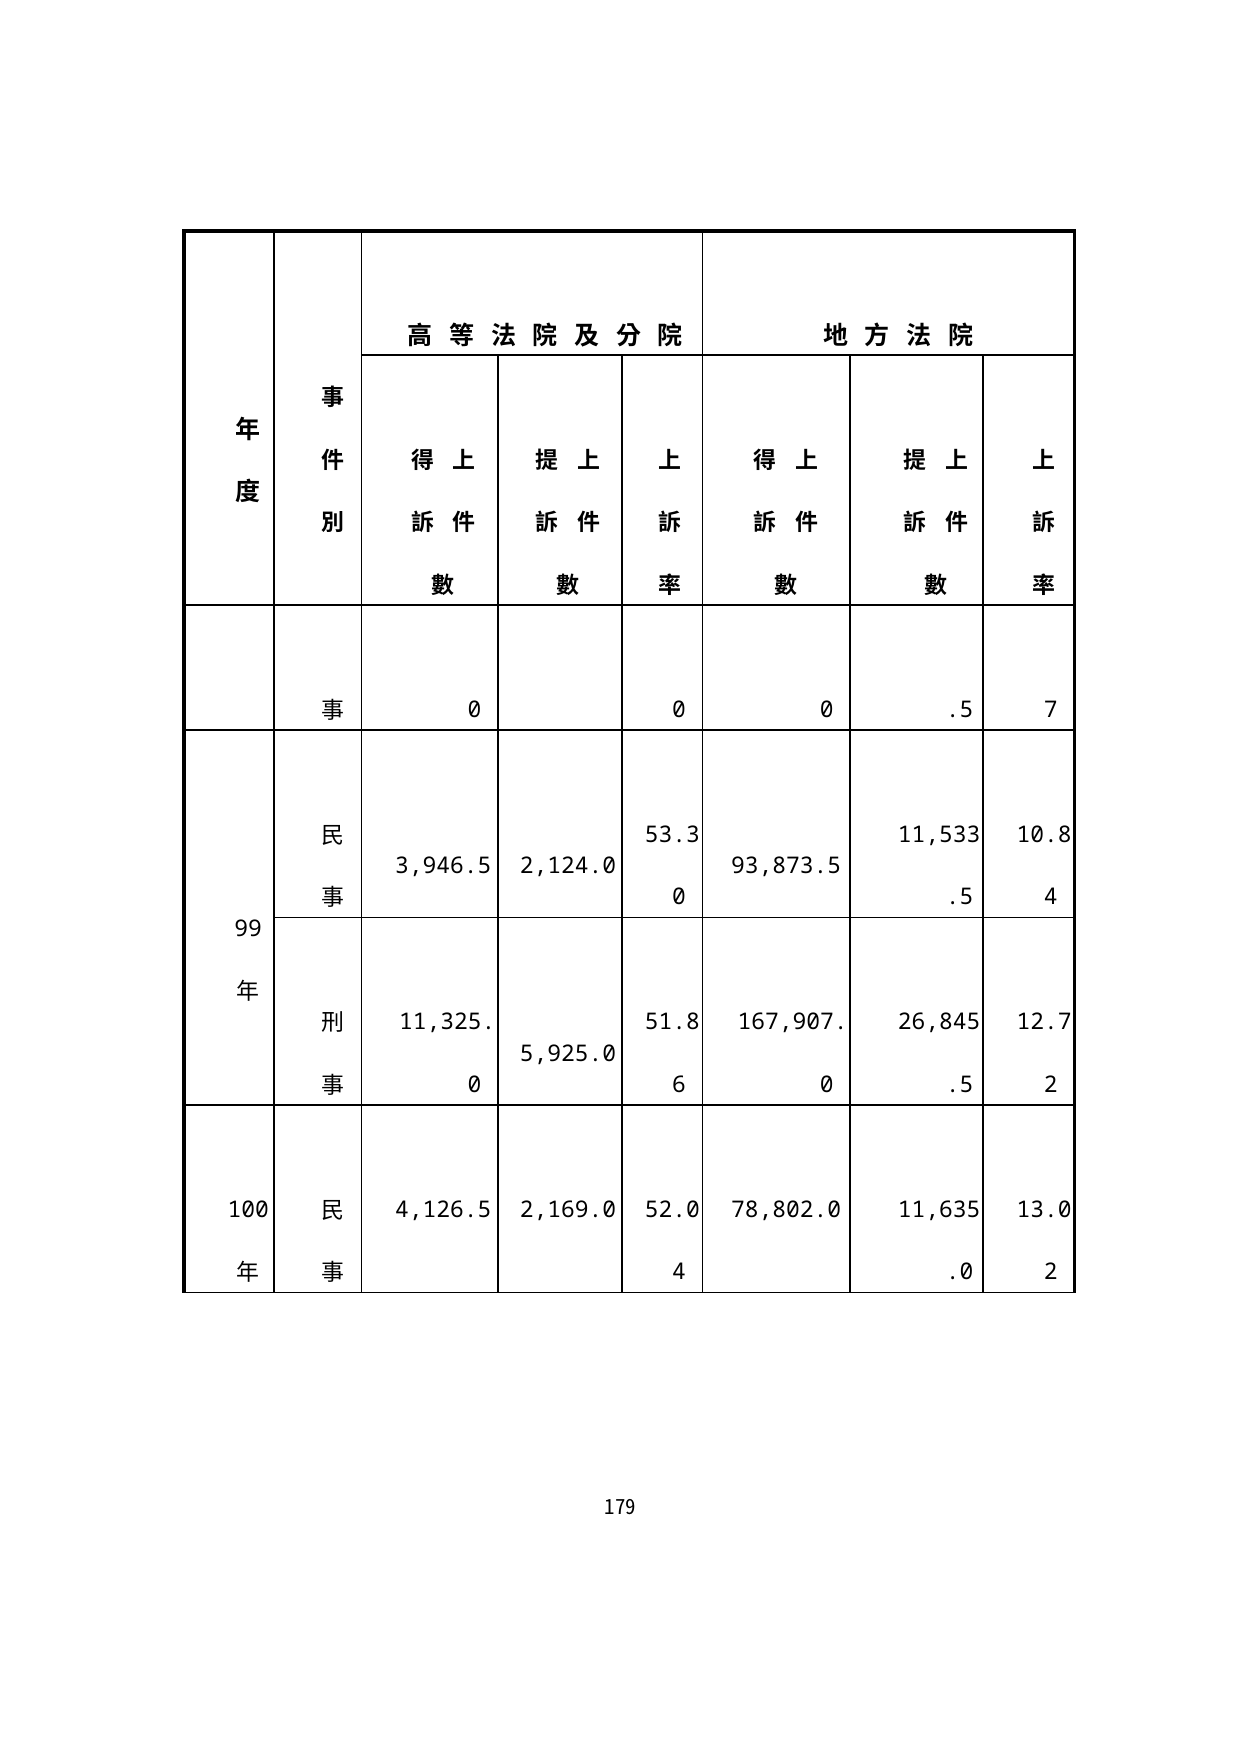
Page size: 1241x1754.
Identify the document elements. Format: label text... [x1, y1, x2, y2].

table_cell [499, 606, 621, 729]
table_header 地方法院 [703, 233, 1073, 354]
table_cell 事 [275, 606, 361, 729]
table_cell 提上訴件數 [499, 356, 621, 604]
table_cell [186, 606, 273, 729]
table_header 事件別 [275, 233, 361, 604]
table_cell 167,907.0 [703, 918, 849, 1104]
table_cell 刑事 [275, 918, 361, 1104]
table_cell 11,533.5 [851, 731, 982, 917]
table_cell 民事 [275, 1106, 361, 1292]
table_cell 0 [362, 606, 497, 729]
table_cell 13.02 [984, 1106, 1073, 1292]
table_cell 100年 [186, 1106, 273, 1292]
table_cell 26,845.5 [851, 918, 982, 1104]
table_cell 10.84 [984, 731, 1073, 917]
table_cell 上訴率 [984, 356, 1073, 604]
table_cell 11,635.0 [851, 1106, 982, 1292]
table_cell 12.72 [984, 918, 1073, 1104]
table_cell 得上訴件數 [362, 356, 497, 604]
table_cell 民事 [275, 731, 361, 917]
table_cell 4,126.5 [362, 1106, 497, 1292]
table_header 年度 [186, 233, 273, 604]
table_cell 11,325.0 [362, 918, 497, 1104]
table_cell 7 [984, 606, 1073, 729]
table_cell 52.04 [623, 1106, 702, 1292]
table_cell 51.86 [623, 918, 702, 1104]
table_cell 93,873.5 [703, 731, 849, 917]
table_cell 78,802.0 [703, 1106, 849, 1292]
table_cell 2,169.0 [499, 1106, 621, 1292]
table_cell 0 [703, 606, 849, 729]
table_cell 5,925.0 [499, 918, 621, 1104]
table_cell 2,124.0 [499, 731, 621, 917]
table_cell 0 [623, 606, 702, 729]
table_header 高等法院及分院 [362, 233, 702, 354]
table_cell 53.30 [623, 731, 702, 917]
table_cell .5 [851, 606, 982, 729]
table_cell 99年 [186, 731, 273, 1104]
table_cell 得上訴件數 [703, 356, 849, 604]
table_cell 上訴率 [623, 356, 702, 604]
table_cell 3,946.5 [362, 731, 497, 917]
table_cell 提上訴件數 [851, 356, 982, 604]
